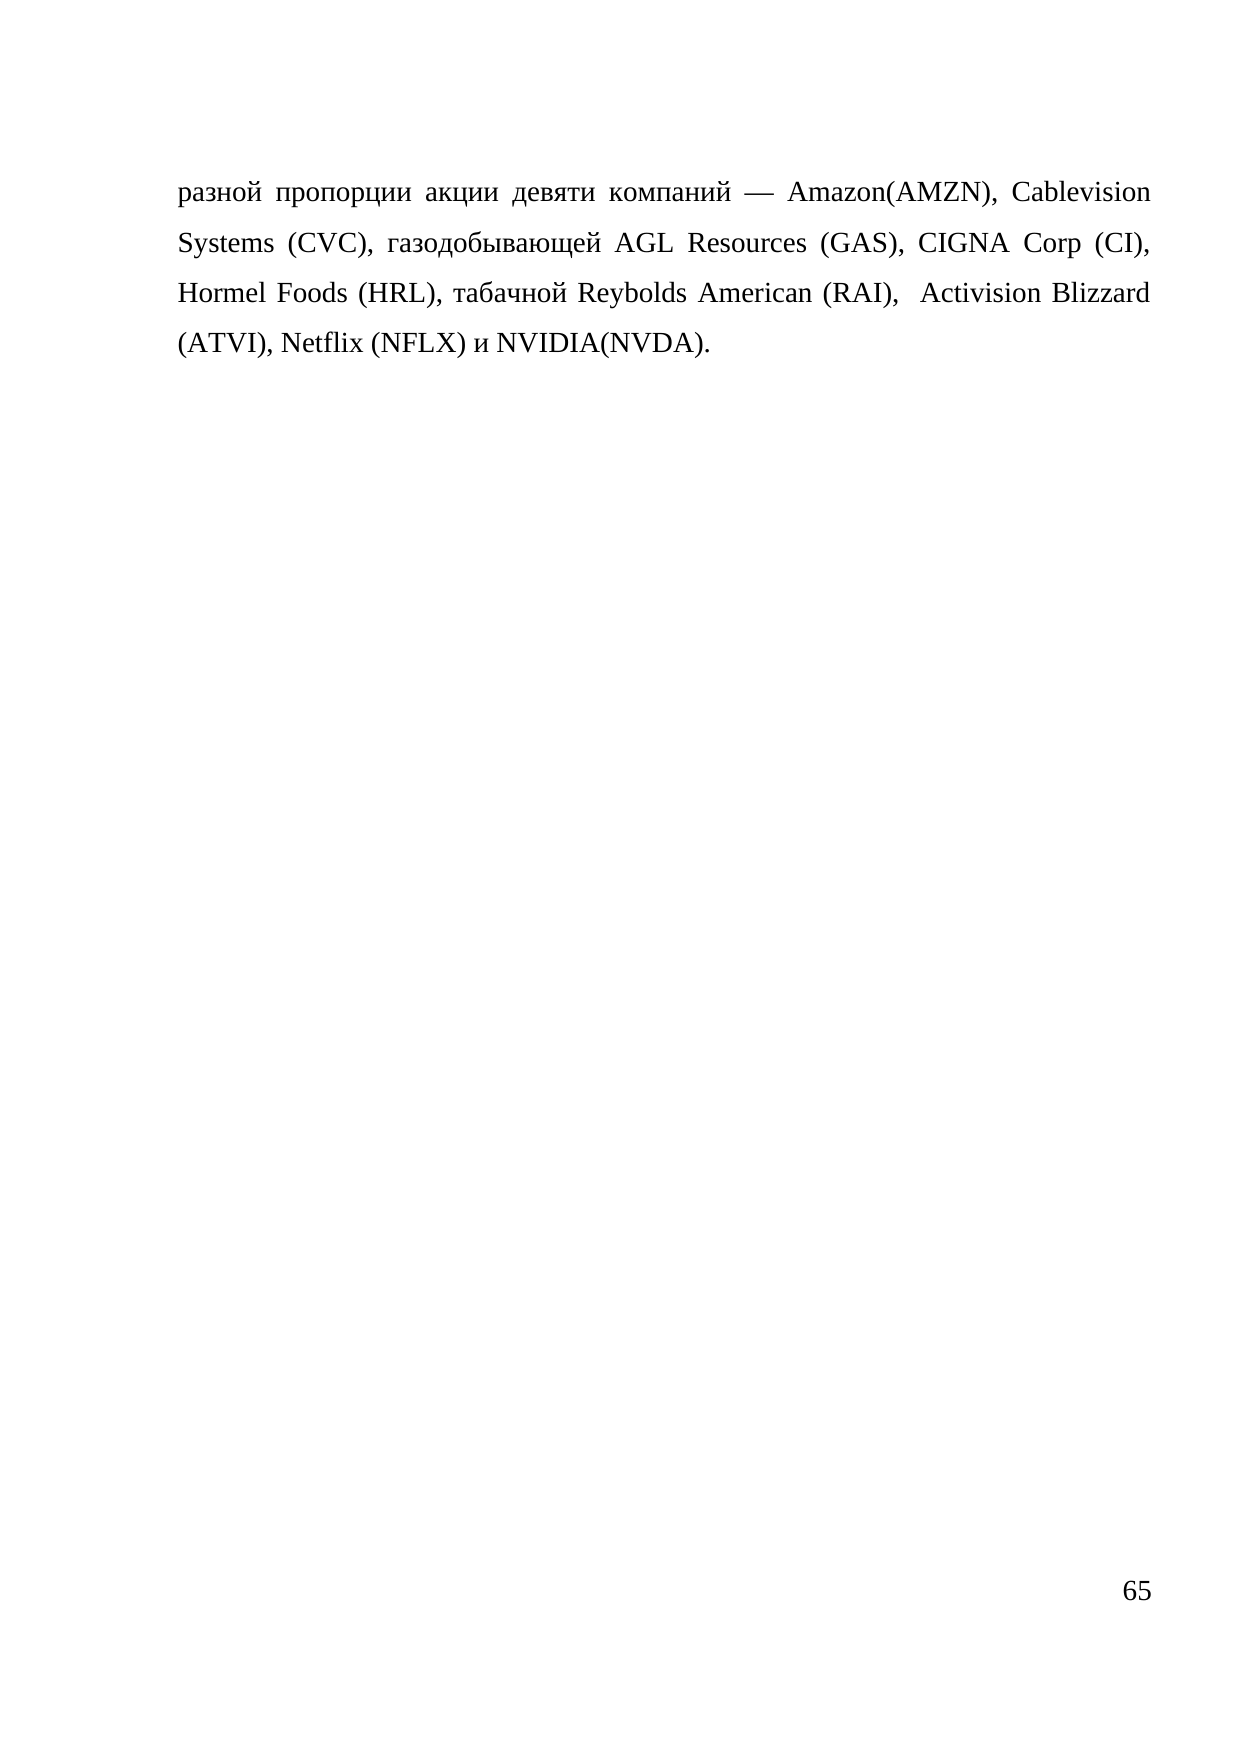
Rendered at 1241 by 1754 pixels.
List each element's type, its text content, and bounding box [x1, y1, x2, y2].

text разной пропорции акции девяти компаний — Amazon(AMZN), Cablevision Systems (CVC), газодобывающей AGL Resources (GAS), CIGNA Corp (CI), Hormel Foods (HRL), табачной Reybolds American (RAI), Activision Blizzard (ATVI), Netflix (NFLX) и NVIDIA(NVDA). [177, 174, 1152, 359]
